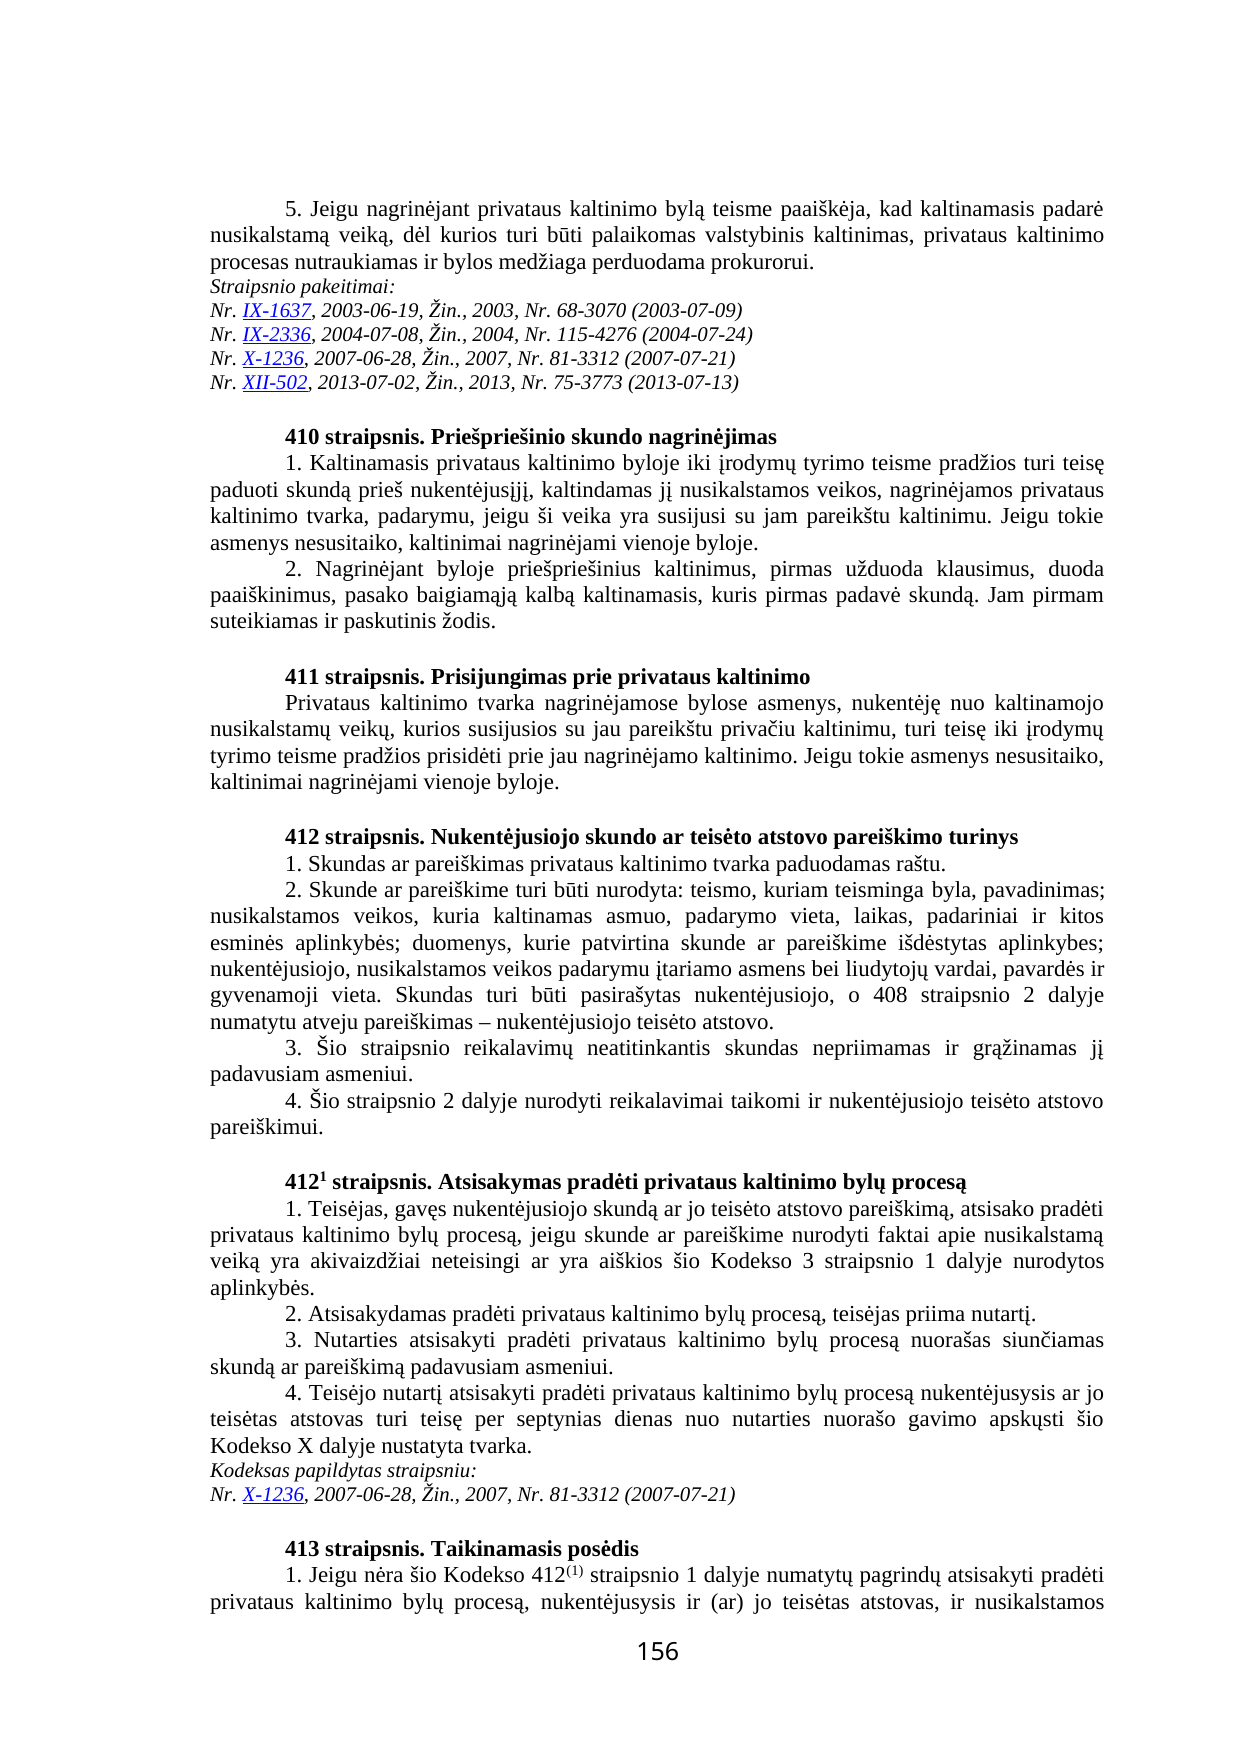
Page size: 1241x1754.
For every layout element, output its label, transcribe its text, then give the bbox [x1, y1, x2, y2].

text 413 straipsnis. Taikinamasis posėdis [210, 1535, 1106, 1561]
text 3. Šio straipsnio reikalavimų neatitinkantis skundas nepriimamas ir grąžinamas jį padavusiam asmeniui. [210, 1034, 1106, 1087]
text Nr. IX-1637, 2003-06-19, Žin., 2003, Nr. 68-3070 (2003-07-09) [210, 298, 1106, 322]
text 1. Kaltinamasis privataus kaltinimo byloje iki įrodymų tyrimo teisme pradžios turi teisę paduoti skundą prieš nukentėjusįjį, kaltindamas jį nusikalstamos veikos, nagrinėjamos privataus kaltinimo tvarka, padarymu, jeigu ši veika yra susijusi su jam pareikštu kaltinimu. Jeigu tokie asmenys nesusitaiko, kaltinimai nagrinėjami vienoje byloje. [210, 449, 1106, 555]
text 1. Skundas ar pareiškimas privataus kaltinimo tvarka paduodamas raštu. [210, 849, 1106, 876]
text Straipsnio pakeitimai: [210, 274, 1106, 298]
text 1. Jeigu nėra šio Kodekso 412(1) straipsnio 1 dalyje numatytų pagrindų atsisakyti pradėti privataus kaltinimo bylų procesą, nukentėjusysis ir (ar) jo teisėtas atstovas, ir nusikalstamos [210, 1561, 1106, 1614]
text 2. Atsisakydamas pradėti privataus kaltinimo bylų procesą, teisėjas priima nutartį. [210, 1300, 1106, 1326]
text 4121 straipsnis. Atsisakymas pradėti privataus kaltinimo bylų procesą [210, 1168, 1106, 1194]
text Privataus kaltinimo tvarka nagrinėjamose bylose asmenys, nukentėję nuo kaltinamojo nusikalstamų veikų, kurios susijusios su jau pareikštu privačiu kaltinimu, turi teisę iki įrodymų tyrimo teisme pradžios prisidėti prie jau nagrinėjamo kaltinimo. Jeigu tokie asmenys nesusitaiko, kaltinimai nagrinėjami vienoje byloje. [210, 689, 1106, 794]
text 4. Šio straipsnio 2 dalyje nurodyti reikalavimai taikomi ir nukentėjusiojo teisėto atstovo pareiškimui. [210, 1087, 1106, 1139]
text 412 straipsnis. Nukentėjusiojo skundo ar teisėto atstovo pareiškimo turinys [210, 823, 1106, 849]
text 2. Skunde ar pareiškime turi būti nurodyta: teismo, kuriam teisminga byla, pavadinimas; nusikalstamos veikos, kuria kaltinamas asmuo, padarymo vieta, laikas, padariniai ir kitos esminės aplinkybės; duomenys, kurie patvirtina skunde ar pareiškime išdėstytas aplinkybes; nukentėjusiojo, nusikalstamos veikos padarymu įtariamo asmens bei liudytojų vardai, pavardės ir gyvenamoji vieta. Skundas turi būti pasirašytas nukentėjusiojo, o 408 straipsnio 2 dalyje numatytu atveju pareiškimas – nukentėjusiojo teisėto atstovo. [210, 876, 1106, 1034]
text Kodeksas papildytas straipsniu: [210, 1458, 1106, 1482]
text Nr. IX-2336, 2004-07-08, Žin., 2004, Nr. 115-4276 (2004-07-24) [210, 322, 1106, 346]
text Nr. X-1236, 2007-06-28, Žin., 2007, Nr. 81-3312 (2007-07-21) [210, 1482, 1106, 1506]
text 5. Jeigu nagrinėjant privataus kaltinimo bylą teisme paaiškėja, kad kaltinamasis padarė nusikalstamą veiką, dėl kurios turi būti palaikomas valstybinis kaltinimas, privataus kaltinimo procesas nutraukiamas ir bylos medžiaga perduodama prokurorui. [210, 195, 1106, 274]
text 411 straipsnis. Prisijungimas prie privataus kaltinimo [210, 663, 1106, 689]
text 3. Nutarties atsisakyti pradėti privataus kaltinimo bylų procesą nuorašas siunčiamas skundą ar pareiškimą padavusiam asmeniui. [210, 1326, 1106, 1379]
text Nr. X-1236, 2007-06-28, Žin., 2007, Nr. 81-3312 (2007-07-21) [210, 346, 1106, 370]
text 1. Teisėjas, gavęs nukentėjusiojo skundą ar jo teisėto atstovo pareiškimą, atsisako pradėti privataus kaltinimo bylų procesą, jeigu skunde ar pareiškime nurodyti faktai apie nusikalstamą veiką yra akivaizdžiai neteisingi ar yra aiškios šio Kodekso 3 straipsnio 1 dalyje nurodytos aplinkybės. [210, 1194, 1106, 1300]
text 410 straipsnis. Priešpriešinio skundo nagrinėjimas [210, 423, 1106, 449]
text 4. Teisėjo nutartį atsisakyti pradėti privataus kaltinimo bylų procesą nukentėjusysis ar jo teisėtas atstovas turi teisę per septynias dienas nuo nutarties nuorašo gavimo apskųsti šio Kodekso X dalyje nustatyta tvarka. [210, 1379, 1106, 1458]
text 2. Nagrinėjant byloje priešpriešinius kaltinimus, pirmas užduoda klausimus, duoda paaiškinimus, pasako baigiamąją kalbą kaltinamasis, kuris pirmas padavė skundą. Jam pirmam suteikiamas ir paskutinis žodis. [210, 555, 1106, 634]
text Nr. XII-502, 2013-07-02, Žin., 2013, Nr. 75-3773 (2013-07-13) [210, 370, 1106, 394]
